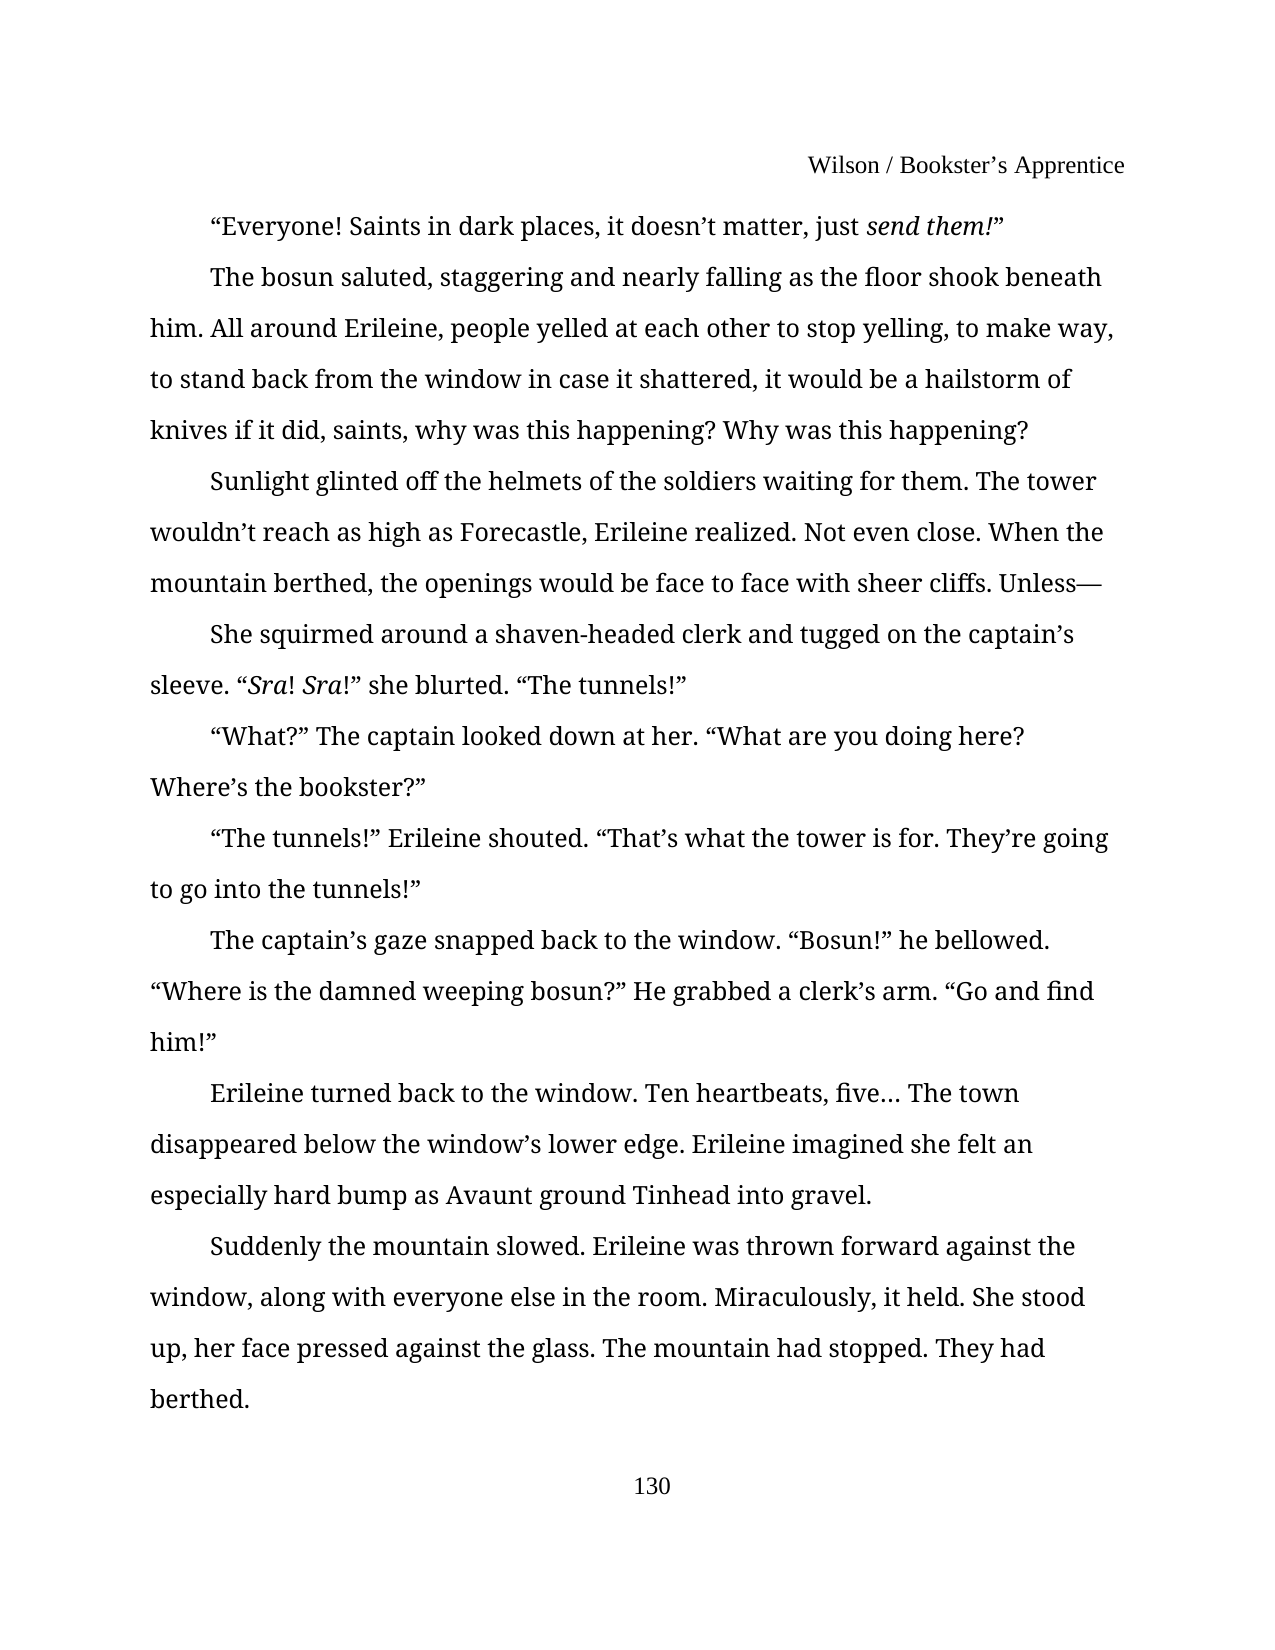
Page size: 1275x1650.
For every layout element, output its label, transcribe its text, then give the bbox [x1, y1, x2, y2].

text Sunlight glinted off the helmets of the soldiers waiting for them. The tower wouldn’t reach as high as Forecastle, Erileine realized. Not even close. When the mountain berthed, the openings would be face to face with sheer cliffs. Unless— [150, 463, 1125, 599]
text She squirmed around a shaven-headed clerk and tugged on the captain’s sleeve. “Sra! Sra!” she blurted. “The tunnels!” [150, 617, 1125, 702]
text The bosun saluted, staggering and nearly falling as the floor shook beneath him. All around Erileine, people yelled at each other to stop yelling, to make way, to stand back from the window in case it shattered, it would be a hailstorm of knives if it did, saints, why was this happening? Why was this happening? [150, 259, 1125, 446]
text “What?” The captain looked down at her. “What are you doing here? Where’s the bookster?” [150, 719, 1125, 804]
text The captain’s gaze snapped back to the window. “Bosun!” he bellowed. “Where is the damned weeping bosun?” He grabbed a clerk’s arm. “Go and find him!” [150, 923, 1125, 1059]
text Erileine turned back to the window. Ten heartbeats, five… The town disappeared below the window’s lower edge. Erileine imagined she felt an especially hard bump as Avaunt ground Tinhead into gravel. [150, 1076, 1125, 1212]
text “Everyone! Saints in dark places, it doesn’t matter, just send them!” [150, 208, 1125, 242]
text Suddenly the mountain slowed. Erileine was thrown forward against the window, along with everyone else in the room. Miraculously, it held. She stood up, her face pressed against the glass. The mountain had stopped. They had berthed. [150, 1229, 1125, 1416]
text “The tunnels!” Erileine shouted. “That’s what the tower is for. They’re going to go into the tunnels!” [150, 821, 1125, 906]
